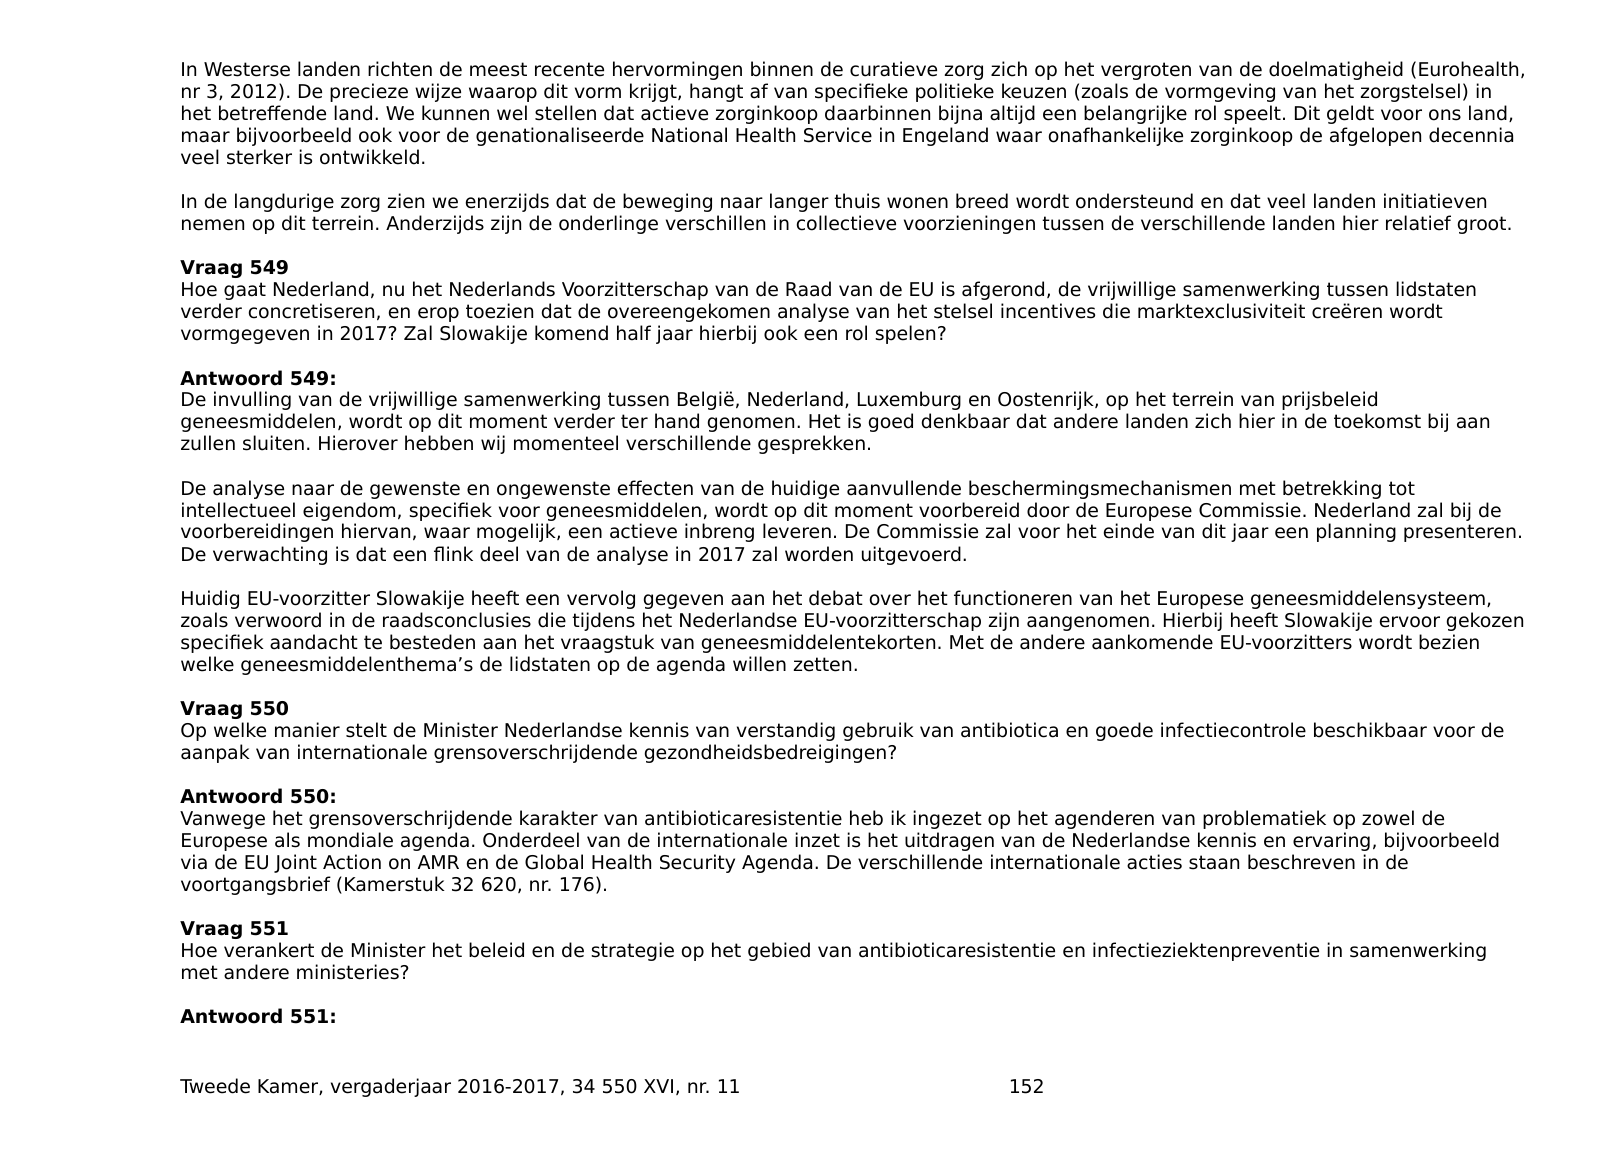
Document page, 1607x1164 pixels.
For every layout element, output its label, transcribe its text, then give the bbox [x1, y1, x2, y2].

text Hoe verankert de Minister het beleid en de strategie op het gebied van antibioticaresistentie en infectieziektenpreventie in samenwerking met andere ministeries? [180, 940, 1529, 984]
text Huidig EU-voorzitter Slowakije heeft een vervolg gegeven aan het debat over het functioneren van het Europese geneesmiddelensysteem, zoals verwoord in de raadsconclusies die tijdens het Nederlandse EU-voorzitterschap zijn aangenomen. Hierbij heeft Slowakije ervoor gekozen specifiek aandacht te besteden aan het vraagstuk van geneesmiddelentekorten. Met de andere aankomende EU-voorzitters wordt bezien welke geneesmiddelenthema’s de lidstaten op de agenda willen zetten. [180, 588, 1529, 676]
text Vraag 550 [180, 698, 1529, 720]
text Hoe gaat Nederland, nu het Nederlands Voorzitterschap van de Raad van de EU is afgerond, de vrijwillige samenwerking tussen lidstaten verder concretiseren, en erop toezien dat de overeengekomen analyse van het stelsel incentives die marktexclusiviteit creëren wordt vormgegeven in 2017? Zal Slowakije komend half jaar hierbij ook een rol spelen? [180, 279, 1529, 345]
text In de langdurige zorg zien we enerzijds dat de beweging naar langer thuis wonen breed wordt ondersteund en dat veel landen initiatieven nemen op dit terrein. Anderzijds zijn de onderlinge verschillen in collectieve voorzieningen tussen de verschillende landen hier relatief groot. [180, 191, 1529, 235]
text De invulling van de vrijwillige samenwerking tussen België, Nederland, Luxemburg en Oostenrijk, op het terrein van prijsbeleid geneesmiddelen, wordt op dit moment verder ter hand genomen. Het is goed denkbaar dat andere landen zich hier in de toekomst bij aan zullen sluiten. Hierover hebben wij momenteel verschillende gesprekken. [180, 389, 1529, 455]
text Antwoord 551: [180, 1006, 1529, 1028]
text In Westerse landen richten de meest recente hervormingen binnen de curatieve zorg zich op het vergroten van de doelmatigheid (Eurohealth, nr 3, 2012). De precieze wijze waarop dit vorm krijgt, hangt af van specifieke politieke keuzen (zoals de vormgeving van het zorgstelsel) in het betreffende land. We kunnen wel stellen dat actieve zorginkoop daarbinnen bijna altijd een belangrijke rol speelt. Dit geldt voor ons land, maar bijvoorbeeld ook voor de genationaliseerde National Health Service in Engeland waar onafhankelijke zorginkoop de afgelopen decennia veel sterker is ontwikkeld. [180, 59, 1529, 169]
text Vanwege het grensoverschrijdende karakter van antibioticaresistentie heb ik ingezet op het agenderen van problematiek op zowel de Europese als mondiale agenda. Onderdeel van de internationale inzet is het uitdragen van de Nederlandse kennis en ervaring, bijvoorbeeld via de EU Joint Action on AMR en de Global Health Security Agenda. De verschillende internationale acties staan beschreven in de voortgangsbrief (Kamerstuk 32 620, nr. 176). [180, 808, 1529, 896]
text De analyse naar de gewenste en ongewenste effecten van de huidige aanvullende beschermingsmechanismen met betrekking tot intellectueel eigendom, specifiek voor geneesmiddelen, wordt op dit moment voorbereid door de Europese Commissie. Nederland zal bij de voorbereidingen hiervan, waar mogelijk, een actieve inbreng leveren. De Commissie zal voor het einde van dit jaar een planning presenteren. De verwachting is dat een flink deel van de analyse in 2017 zal worden uitgevoerd. [180, 477, 1529, 565]
text Op welke manier stelt de Minister Nederlandse kennis van verstandig gebruik van antibiotica en goede infectiecontrole beschikbaar voor de aanpak van internationale grensoverschrijdende gezondheidsbedreigingen? [180, 720, 1529, 764]
text Antwoord 549: [180, 367, 1529, 389]
text Antwoord 550: [180, 786, 1529, 808]
text Vraag 551 [180, 918, 1529, 940]
text Vraag 549 [180, 257, 1529, 279]
